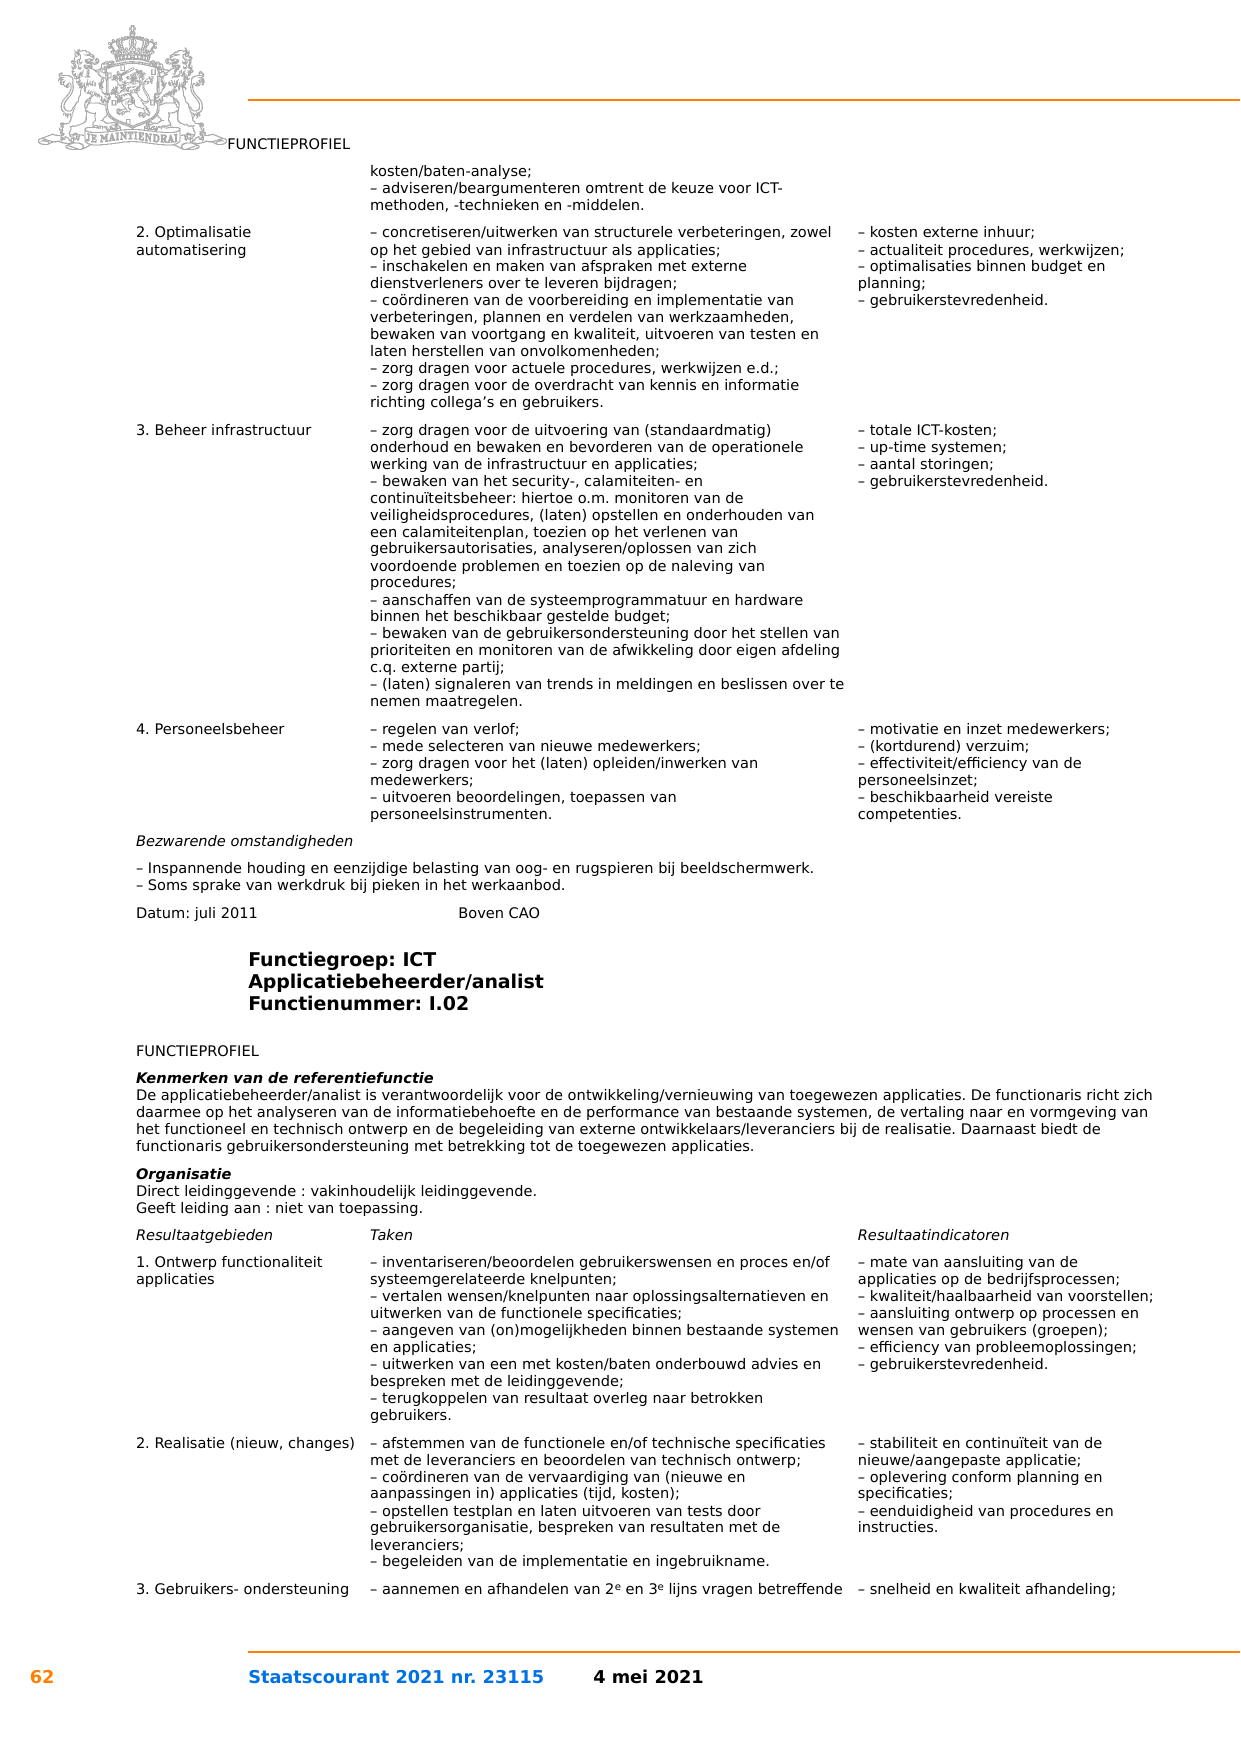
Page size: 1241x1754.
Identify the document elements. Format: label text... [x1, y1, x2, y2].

table_cell – Inspannende houding en eenzijdige belasting van oog- en rugspieren bij beeldschermwerk. – Soms sprake van werkdruk bij pieken in het werkaanbod. [131, 856, 1163, 899]
table_cell Boven CAO [453, 900, 1163, 926]
text Functiegroep: ICT [248, 949, 1163, 971]
table_cell – stabiliteit en continuïteit van de nieuwe/aangepaste applicatie; – oplevering conform planning en specificaties; – eenduidigheid van procedures en instructies. [852, 1430, 1163, 1575]
table_cell – mate van aansluiting van de applicaties op de bedrijfsprocessen; – kwaliteit/haalbaarheid van voorstellen; – aansluiting ontwerp op processen en wensen van gebruikers (groepen); – efficiency van probleemoplossingen; – gebruikerstevredenheid. [852, 1250, 1163, 1429]
table_header FUNCTIEPROFIEL [131, 131, 1163, 157]
picture [38, 25, 227, 150]
table_cell [131, 158, 364, 219]
table_cell – motivatie en inzet medewerkers; – (kortdurend) verzuim; – effectiviteit/efficiency van de personeelsinzet; – beschikbaarheid vereiste competenties. [852, 716, 1163, 827]
table_cell [852, 158, 1163, 219]
table_cell Datum: juli 2011 [131, 900, 452, 926]
table_cell 2. Optimalisatie automatisering [131, 220, 364, 416]
text Functienummer: I.02 [248, 993, 1163, 1015]
table_cell – kosten externe inhuur; – actualiteit procedures, werkwijzen; – optimalisaties binnen budget en planning; – gebruikerstevredenheid. [852, 220, 1163, 416]
table_cell – regelen van verlof; – mede selecteren van nieuwe medewerkers; – zorg dragen voor het (laten) opleiden/inwerken van medewerkers; – uitvoeren beoordelingen, toepassen van personeelsinstrumenten. [365, 716, 851, 827]
table_cell 2. Realisatie (nieuw, changes) [131, 1430, 364, 1575]
table_cell – snelheid en kwaliteit afhandeling; [852, 1576, 1163, 1602]
table_cell 3. Gebruikers- ondersteuning [131, 1576, 364, 1602]
table_cell – afstemmen van de functionele en/of technische specificaties met de leveranciers en beoordelen van technisch ontwerp; – coördineren van de vervaardiging van (nieuwe en aanpassingen in) applicaties (tijd, kosten); – opstellen testplan en laten uitvoeren van tests door gebruikersorganisatie, bespreken van resultaten met de leveranciers; – begeleiden van de implementatie en ingebruikname. [365, 1430, 851, 1575]
table_cell Resultaatindicatoren [852, 1222, 1163, 1248]
table_cell Organisatie Direct leidinggevende : vakinhoudelijk leidinggevende. Geeft leiding aan : niet van toepassing. [131, 1161, 1163, 1221]
table_header FUNCTIEPROFIEL [131, 1038, 1163, 1064]
table_cell Taken [365, 1222, 851, 1248]
text Applicatiebeheerder/analist [248, 971, 1163, 993]
table_cell Resultaatgebieden [131, 1222, 364, 1248]
table_cell – concretiseren/uitwerken van structurele verbeteringen, zowel op het gebied van infrastructuur als applicaties; – inschakelen en maken van afspraken met externe dienstverleners over te leveren bijdragen; – coördineren van de voorbereiding en implementatie van verbeteringen, plannen en verdelen van werkzaamheden, bewaken van voortgang en kwaliteit, uitvoeren van testen en laten herstellen van onvolkomenheden; – zorg dragen voor actuele procedures, werkwijzen e.d.; – zorg dragen voor de overdracht van kennis en informatie richting collega’s en gebruikers. [365, 220, 851, 416]
table_cell 1. Ontwerp functionaliteit applicaties [131, 1250, 364, 1429]
table_cell – inventariseren/beoordelen gebruikerswensen en proces en/of systeemgerelateerde knelpunten; – vertalen wensen/knelpunten naar oplossingsalternatieven en uitwerken van de functionele specificaties; – aangeven van (on)mogelijkheden binnen bestaande systemen en applicaties; – uitwerken van een met kosten/baten onderbouwd advies en bespreken met de leidinggevende; – terugkoppelen van resultaat overleg naar betrokken gebruikers. [365, 1250, 851, 1429]
table_cell 3. Beheer infrastructuur [131, 417, 364, 715]
table_cell Kenmerken van de referentiefunctie De applicatiebeheerder/analist is verantwoordelijk voor de ontwikkeling/vernieuwing van toegewezen applicaties. De functionaris richt zich daarmee op het analyseren van de informatiebehoefte en de performance van bestaande systemen, de vertaling naar en vormgeving van het functioneel en technisch ontwerp en de begeleiding van externe ontwikkelaars/leveranciers bij de realisatie. Daarnaast biedt de functionaris gebruikersondersteuning met betrekking tot de toegewezen applicaties. [131, 1066, 1163, 1160]
table_cell – aannemen en afhandelen van 2e en 3e lijns vragen betreffende [365, 1576, 851, 1602]
table_cell – totale ICT-kosten; – up-time systemen; – aantal storingen; – gebruikerstevredenheid. [852, 417, 1163, 715]
table_cell kosten/baten-analyse; – adviseren/beargumenteren omtrent de keuze voor ICT-methoden, -technieken en -middelen. [365, 158, 851, 219]
table_cell Bezwarende omstandigheden [131, 828, 1163, 854]
table_cell 4. Personeelsbeheer [131, 716, 364, 827]
table_cell – zorg dragen voor de uitvoering van (standaardmatig) onderhoud en bewaken en bevorderen van de operationele werking van de infrastructuur en applicaties; – bewaken van het security-, calamiteiten- en continuïteitsbeheer: hiertoe o.m. monitoren van de veiligheidsprocedures, (laten) opstellen en onderhouden van een calamiteitenplan, toezien op het verlenen van gebruikersautorisaties, analyseren/oplossen van zich voordoende problemen en toezien op de naleving van procedures; – aanschaffen van de systeemprogrammatuur en hardware binnen het beschikbaar gestelde budget; – bewaken van de gebruikersondersteuning door het stellen van prioriteiten en monitoren van de afwikkeling door eigen afdeling c.q. externe partij; – (laten) signaleren van trends in meldingen en beslissen over te nemen maatregelen. [365, 417, 851, 715]
